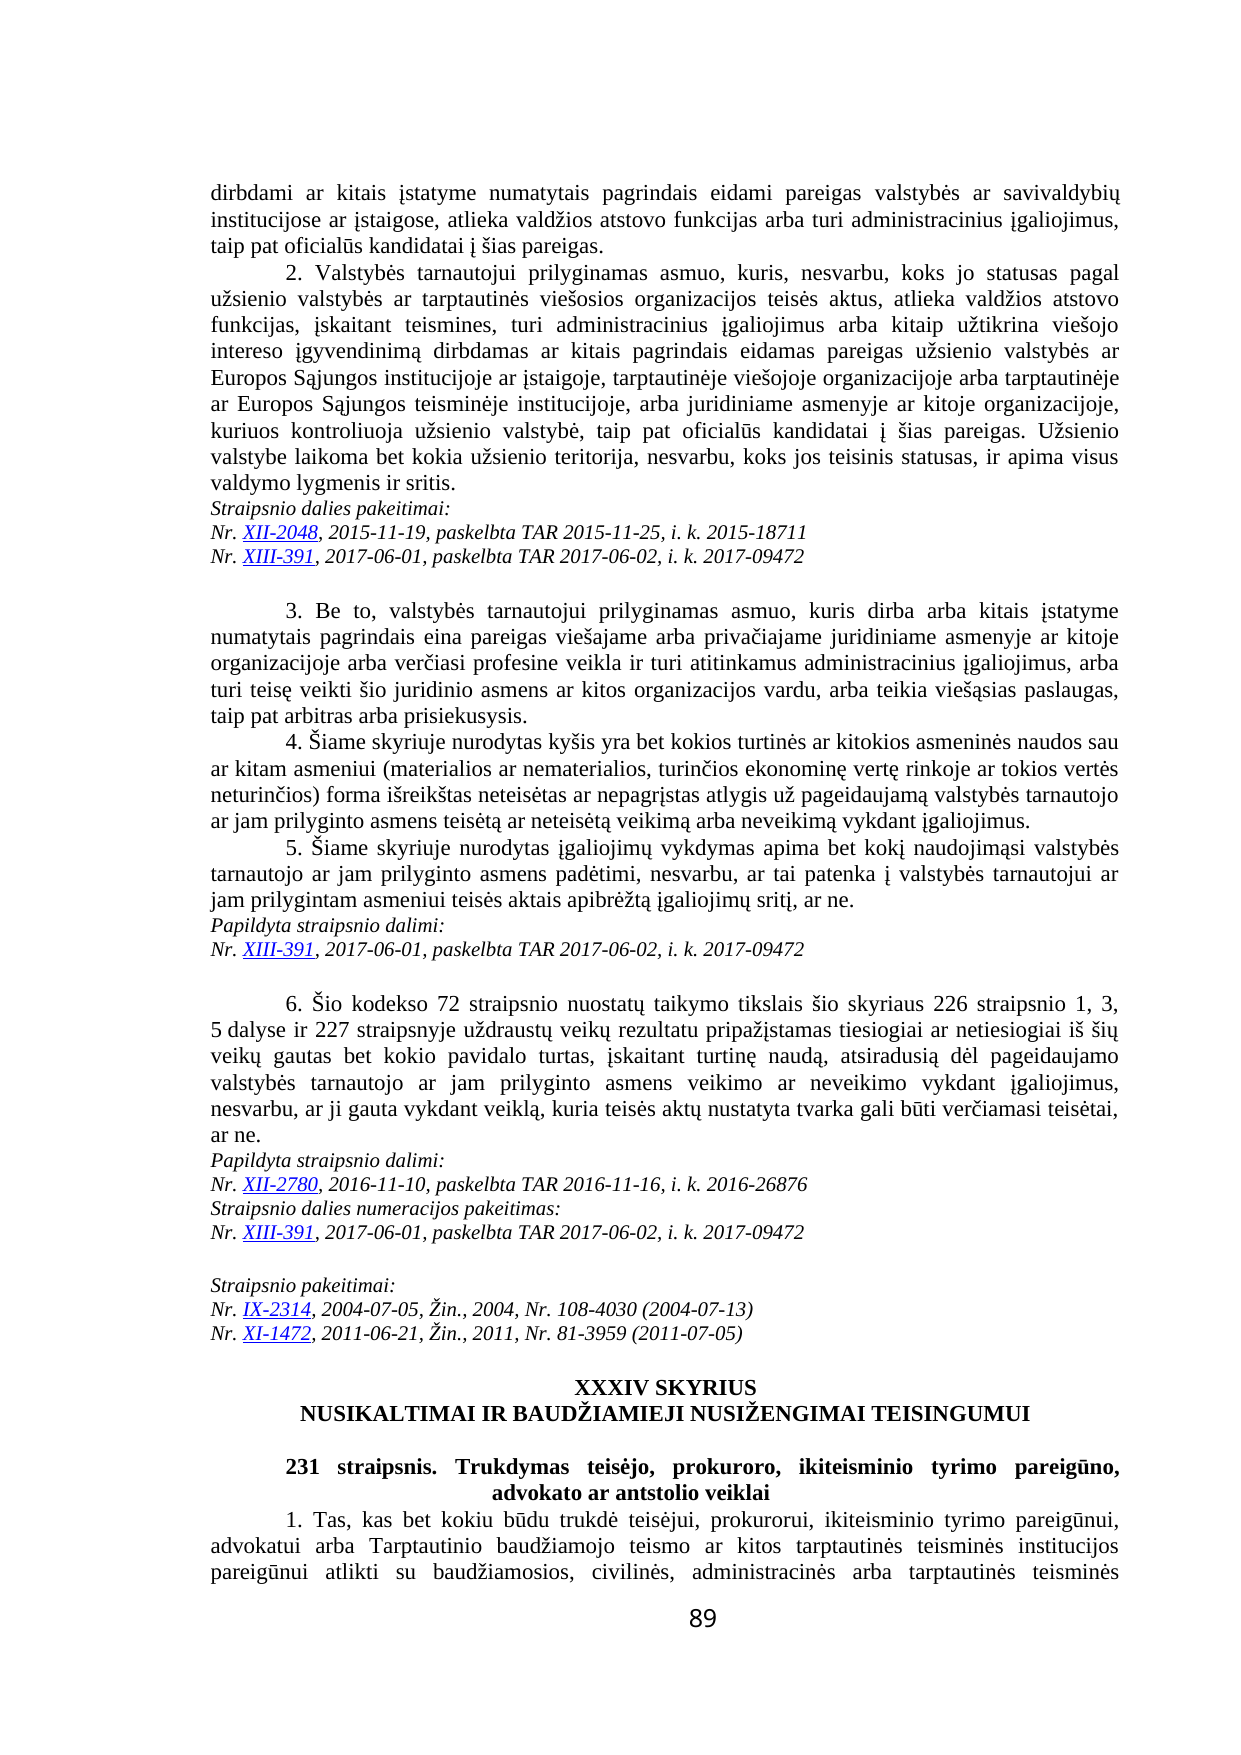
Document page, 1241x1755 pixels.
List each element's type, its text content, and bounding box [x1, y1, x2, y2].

text 6. Šio kodekso 72 straipsnio nuostatų taikymo tikslais šio skyriaus 226 straipsnio 1, 3, 5 dalyse ir 227 straipsnyje uždraustų veikų rezultatu pripažįstamas tiesiogiai ar netiesiogiai iš šių veikų gautas bet kokio pavidalo turtas, įskaitant turtinę naudą, atsiradusią dėl pageidaujamo valstybės tarnautojo ar jam prilyginto asmens veikimo ar neveikimo vykdant įgaliojimus, nesvarbu, ar ji gauta vykdant veiklą, kuria teisės aktų nustatyta tvarka gali būti verčiamasi teisėtai, ar ne. [210, 990, 1120, 1148]
text Nr. XII-2780, 2016-11-10, paskelbta TAR 2016-11-16, i. k. 2016-26876 [210, 1172, 1120, 1196]
text 4. Šiame skyriuje nurodytas kyšis yra bet kokios turtinės ar kitokios asmeninės naudos sau ar kitam asmeniui (materialios ar nematerialios, turinčios ekonominę vertę rinkoje ar tokios vertės neturinčios) forma išreikštas neteisėtas ar nepagrįstas atlygis už pageidaujamą valstybės tarnautojo ar jam prilyginto asmens teisėtą ar neteisėtą veikimą arba neveikimą vykdant įgaliojimus. [210, 728, 1120, 834]
text Nusikaltimai ir baudžiamieji nusižengimai teisingumui [210, 1400, 1120, 1427]
subtitle XXXIV SKYRIUS [210, 1374, 1120, 1400]
text Straipsnio dalies numeracijos pakeitimas: [210, 1196, 1120, 1220]
text Straipsnio pakeitimai: [210, 1273, 1120, 1297]
text Nr. XII-2048, 2015-11-19, paskelbta TAR 2015-11-25, i. k. 2015-18711 [210, 520, 1120, 544]
text Straipsnio dalies pakeitimai: [210, 496, 1120, 520]
text 3. Be to, valstybės tarnautojui prilyginamas asmuo, kuris dirba arba kitais įstatyme numatytais pagrindais eina pareigas viešajame arba privačiajame juridiniame asmenyje ar kitoje organizacijoje arba verčiasi profesine veikla ir turi atitinkamus administracinius įgaliojimus, arba turi teisę veikti šio juridinio asmens ar kitos organizacijos vardu, arba teikia viešąsias paslaugas, taip pat arbitras arba prisiekusysis. [210, 597, 1120, 728]
text 5. Šiame skyriuje nurodytas įgaliojimų vykdymas apima bet kokį naudojimąsi valstybės tarnautojo ar jam prilyginto asmens padėtimi, nesvarbu, ar tai patenka į valstybės tarnautojui ar jam prilygintam asmeniui teisės aktais apibrėžtą įgaliojimų sritį, ar ne. [210, 834, 1120, 913]
text 1. Tas, kas bet kokiu būdu trukdė teisėjui, prokurorui, ikiteisminio tyrimo pareigūnui, advokatui arba Tarptautinio baudžiamojo teismo ar kitos tarptautinės teisminės institucijos pareigūnui atlikti su baudžiamosios, civilinės, administracinės arba tarptautinės teisminės [210, 1506, 1120, 1585]
text Nr. XI-1472, 2011-06-21, Žin., 2011, Nr. 81-3959 (2011-07-05) [210, 1321, 1120, 1345]
text Nr. XIII-391, 2017-06-01, paskelbta TAR 2017-06-02, i. k. 2017-09472 [210, 937, 1120, 961]
text dirbdami ar kitais įstatyme numatytais pagrindais eidami pareigas valstybės ar savivaldybių institucijose ar įstaigose, atlieka valdžios atstovo funkcijas arba turi administracinius įgaliojimus, taip pat oficialūs kandidatai į šias pareigas. [210, 179, 1120, 258]
text Papildyta straipsnio dalimi: [210, 913, 1120, 937]
text Papildyta straipsnio dalimi: [210, 1148, 1120, 1172]
text 231 straipsnis. Trukdymas teisėjo, prokuroro, ikiteisminio tyrimo pareigūno, advokato ar antstolio veiklai [285, 1453, 1120, 1506]
text Nr. XIII-391, 2017-06-01, paskelbta TAR 2017-06-02, i. k. 2017-09472 [210, 1220, 1120, 1244]
text Nr. XIII-391, 2017-06-01, paskelbta TAR 2017-06-02, i. k. 2017-09472 [210, 544, 1120, 568]
text 2. Valstybės tarnautojui prilyginamas asmuo, kuris, nesvarbu, koks jo statusas pagal užsienio valstybės ar tarptautinės viešosios organizacijos teisės aktus, atlieka valdžios atstovo funkcijas, įskaitant teismines, turi administracinius įgaliojimus arba kitaip užtikrina viešojo intereso įgyvendinimą dirbdamas ar kitais pagrindais eidamas pareigas užsienio valstybės ar Europos Sąjungos institucijoje ar įstaigoje, tarptautinėje viešojoje organizacijoje arba tarptautinėje ar Europos Sąjungos teisminėje institucijoje, arba juridiniame asmenyje ar kitoje organizacijoje, kuriuos kontroliuoja užsienio valstybė, taip pat oficialūs kandidatai į šias pareigas. Užsienio valstybe laikoma bet kokia užsienio teritorija, nesvarbu, koks jos teisinis statusas, ir apima visus valdymo lygmenis ir sritis. [210, 258, 1120, 496]
text Nr. IX-2314, 2004-07-05, Žin., 2004, Nr. 108-4030 (2004-07-13) [210, 1297, 1120, 1321]
